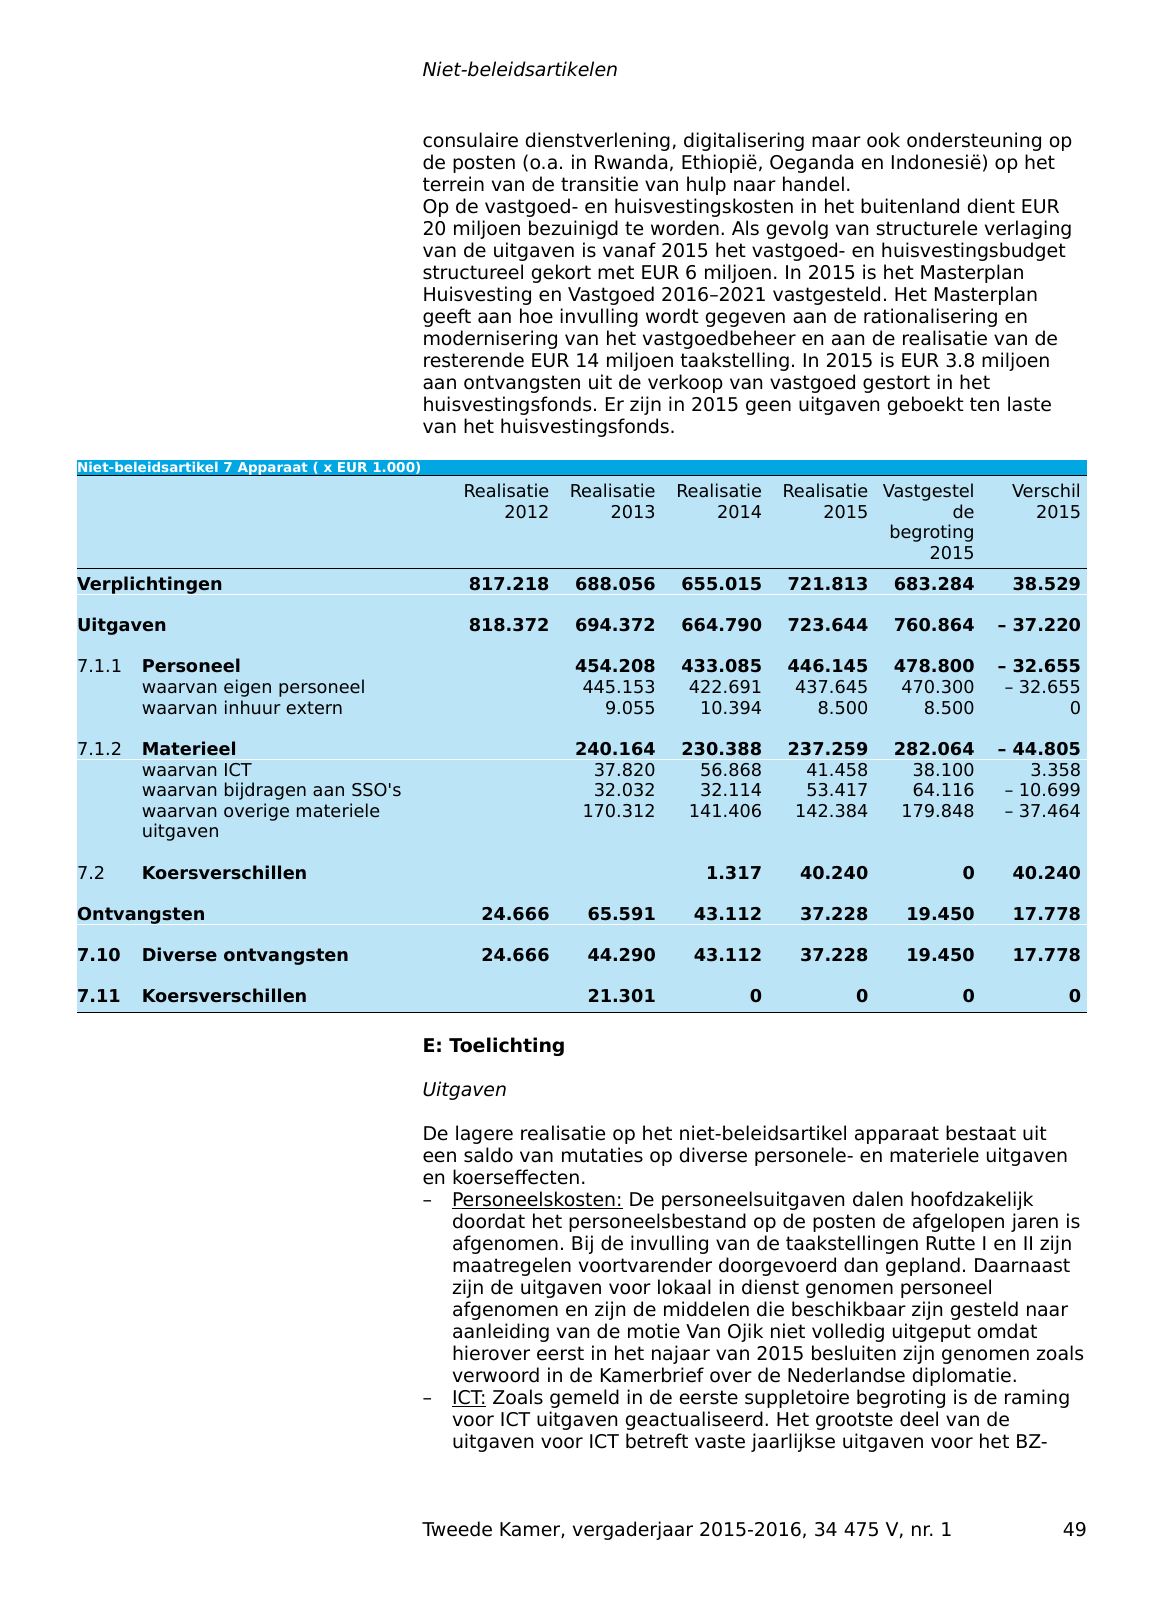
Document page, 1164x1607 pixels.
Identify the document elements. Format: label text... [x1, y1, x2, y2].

table_cell 24.666 [449, 904, 555, 924]
table_cell [768, 883, 874, 904]
table_cell 37.820 [555, 760, 661, 780]
table_cell 19.450 [874, 904, 980, 924]
table_cell [77, 718, 136, 739]
table_cell 64.116 [874, 780, 980, 801]
table_cell Koersverschillen [136, 863, 449, 883]
table_cell [980, 842, 1087, 863]
table_cell 694.372 [555, 615, 661, 636]
table_cell [449, 925, 555, 945]
table_cell 65.591 [555, 904, 661, 924]
table_cell Verplichtingen [77, 569, 449, 594]
table_cell [980, 595, 1087, 615]
table_cell [449, 760, 555, 780]
table_cell [874, 883, 980, 904]
table_cell [768, 925, 874, 945]
table_cell 0 [661, 986, 768, 1012]
table_cell waarvan bijdragen aan SSO's [136, 780, 449, 801]
table_cell 1.317 [661, 863, 768, 883]
table_cell [449, 718, 555, 739]
table_cell Realisatie 2013 [555, 476, 661, 568]
table_cell 40.240 [768, 863, 874, 883]
table_cell [449, 636, 555, 656]
table_cell [980, 636, 1087, 656]
table_cell Ontvangsten [77, 904, 449, 924]
table_cell [661, 718, 768, 739]
table_cell 422.691 [661, 677, 768, 698]
table_cell [874, 636, 980, 656]
table_cell waarvan eigen personeel [136, 677, 449, 698]
table_cell [136, 595, 449, 615]
table_cell – 37.464 [980, 801, 1087, 842]
table_cell [77, 698, 136, 718]
table_cell 43.112 [661, 945, 768, 966]
table_cell Materieel [136, 739, 449, 759]
table_cell [555, 595, 661, 615]
table_cell [77, 476, 136, 568]
table_cell [136, 842, 449, 863]
table_cell 179.848 [874, 801, 980, 842]
table_cell Realisatie 2012 [449, 476, 555, 568]
table_cell Koersverschillen [136, 986, 449, 1012]
table_cell [136, 718, 449, 739]
table_cell [77, 677, 136, 698]
text De lagere realisatie op het niet-beleidsartikel apparaat bestaat uit een saldo van mutaties op diverse personele- en materiele uitgaven en koerseffecten. [422, 1123, 1087, 1189]
table_cell 40.240 [980, 863, 1087, 883]
table_cell – 37.220 [980, 615, 1087, 636]
table_cell 17.778 [980, 904, 1087, 924]
table_cell [449, 677, 555, 698]
table_cell 0 [874, 863, 980, 883]
table_cell [874, 966, 980, 986]
table_cell [555, 966, 661, 986]
table_cell [874, 595, 980, 615]
table_cell 3.358 [980, 760, 1087, 780]
table_cell [874, 925, 980, 945]
table_cell [77, 925, 136, 945]
table_cell [449, 883, 555, 904]
table_cell [136, 925, 449, 945]
table_cell [449, 595, 555, 615]
table_cell [768, 842, 874, 863]
table_cell 0 [874, 986, 980, 1012]
table_cell 688.056 [555, 569, 661, 594]
table_cell 282.064 [874, 739, 980, 759]
table_cell 142.384 [768, 801, 874, 842]
table_cell [77, 801, 136, 842]
text – Personeelskosten: De personeelsuitgaven dalen hoofdzakelijk doordat het personeelsbestand op de posten de afgelopen jaren is afgenomen. Bij de invulling van de taakstellingen Rutte I en II zijn maatregelen voortvarender doorgevoerd dan gepland. Daarnaast zijn de uitgaven voor lokaal in dienst genomen personeel afgenomen en zijn de middelen die beschikbaar zijn gesteld naar aanleiding van de motie Van Ojik niet volledig uitgeput omdat hierover eerst in het najaar van 2015 besluiten zijn genomen zoals verwoord in de Kamerbrief over de Nederlandse diplomatie. [422, 1189, 1087, 1387]
table_cell [77, 636, 136, 656]
table_cell 38.100 [874, 760, 980, 780]
table_cell [555, 718, 661, 739]
table_cell [661, 636, 768, 656]
table_header Niet-beleidsartikel 7 Apparaat ( x EUR 1.000) [77, 460, 1087, 475]
table_cell [661, 966, 768, 986]
table_cell 8.500 [768, 698, 874, 718]
table_cell waarvan inhuur extern [136, 698, 449, 718]
table_cell [449, 801, 555, 842]
table_cell 664.790 [661, 615, 768, 636]
table_cell 437.645 [768, 677, 874, 698]
table_cell Personeel [136, 656, 449, 677]
table_cell 7.11 [77, 986, 136, 1012]
table_cell 0 [768, 986, 874, 1012]
table_cell 240.164 [555, 739, 661, 759]
table_cell waarvan overige materiele uitgaven [136, 801, 449, 842]
table_cell 43.112 [661, 904, 768, 924]
table_cell Diverse ontvangsten [136, 945, 449, 966]
table_cell [77, 842, 136, 863]
table_cell 683.284 [874, 569, 980, 594]
table_cell [449, 739, 555, 759]
table_cell 53.417 [768, 780, 874, 801]
table_cell [768, 595, 874, 615]
table_cell [449, 863, 555, 883]
table_cell 141.406 [661, 801, 768, 842]
table_cell 17.778 [980, 945, 1087, 966]
table_cell – 44.805 [980, 739, 1087, 759]
table_cell [136, 636, 449, 656]
text consulaire dienstverlening, digitalisering maar ook ondersteuning op de posten (o.a. in Rwanda, Ethiopië, Oeganda en Indonesië) op het terrein van de transitie van hulp naar handel. [422, 130, 1087, 196]
text – ICT: Zoals gemeld in de eerste suppletoire begroting is de raming voor ICT uitgaven geactualiseerd. Het grootste deel van de uitgaven voor ICT betreft vaste jaarlijkse uitgaven voor het BZ- [422, 1387, 1087, 1453]
table_cell Realisatie 2015 [768, 476, 874, 568]
table_cell Vastgestelde begroting 2015 [874, 476, 980, 568]
table_cell Verschil 2015 [980, 476, 1087, 568]
table_cell 446.145 [768, 656, 874, 677]
table_cell [555, 925, 661, 945]
table_cell [77, 595, 136, 615]
table_cell 721.813 [768, 569, 874, 594]
table_cell 24.666 [449, 945, 555, 966]
table_cell 470.300 [874, 677, 980, 698]
subtitle E: Toelichting [422, 1035, 1087, 1057]
table_cell 37.228 [768, 904, 874, 924]
table_cell 454.208 [555, 656, 661, 677]
table_cell 170.312 [555, 801, 661, 842]
table_cell [77, 883, 136, 904]
table_cell 445.153 [555, 677, 661, 698]
table_cell [980, 966, 1087, 986]
table_cell 433.085 [661, 656, 768, 677]
table_cell [136, 476, 449, 568]
table_cell 56.868 [661, 760, 768, 780]
table_cell Uitgaven [77, 615, 449, 636]
table_cell [449, 698, 555, 718]
table_cell – 10.699 [980, 780, 1087, 801]
table_cell waarvan ICT [136, 760, 449, 780]
table_cell [980, 925, 1087, 945]
table_cell 38.529 [980, 569, 1087, 594]
table_cell 32.114 [661, 780, 768, 801]
table_cell [768, 636, 874, 656]
table_cell [661, 842, 768, 863]
table_cell [874, 842, 980, 863]
table_cell 19.450 [874, 945, 980, 966]
table_cell 9.055 [555, 698, 661, 718]
table_cell [449, 986, 555, 1012]
table_cell 818.372 [449, 615, 555, 636]
table_cell 723.644 [768, 615, 874, 636]
table_cell 37.228 [768, 945, 874, 966]
table_cell [77, 780, 136, 801]
table_cell 44.290 [555, 945, 661, 966]
table_cell [980, 883, 1087, 904]
table_cell 10.394 [661, 698, 768, 718]
table_cell 817.218 [449, 569, 555, 594]
table_cell [661, 595, 768, 615]
table_cell 237.259 [768, 739, 874, 759]
table_cell 0 [980, 986, 1087, 1012]
table_cell [449, 842, 555, 863]
table_cell 7.1.2 [77, 739, 136, 759]
table_cell 8.500 [874, 698, 980, 718]
text Op de vastgoed- en huisvestingskosten in het buitenland dient EUR 20 miljoen bezuinigd te worden. Als gevolg van structurele verlaging van de uitgaven is vanaf 2015 het vastgoed- en huisvestingsbudget structureel gekort met EUR 6 miljoen. In 2015 is het Masterplan Huisvesting en Vastgoed 2016–2021 vastgesteld. Het Masterplan geeft aan hoe invulling wordt gegeven aan de rationalisering en modernisering van het vastgoedbeheer en aan de realisatie van de resterende EUR 14 miljoen taakstelling. In 2015 is EUR 3.8 miljoen aan ontvangsten uit de verkoop van vastgoed gestort in het huisvestingsfonds. Er zijn in 2015 geen uitgaven geboekt ten laste van het huisvestingsfonds. [422, 196, 1087, 438]
table_cell [555, 883, 661, 904]
table_cell 7.2 [77, 863, 136, 883]
table_cell [661, 925, 768, 945]
table_cell [136, 883, 449, 904]
table_cell – 32.655 [980, 656, 1087, 677]
table_cell [874, 718, 980, 739]
subtitle Uitgaven [422, 1079, 1087, 1101]
table_cell [555, 842, 661, 863]
table_cell 32.032 [555, 780, 661, 801]
table_cell – 32.655 [980, 677, 1087, 698]
table_cell [449, 656, 555, 677]
table_cell [768, 966, 874, 986]
table_cell [136, 966, 449, 986]
table_cell 21.301 [555, 986, 661, 1012]
table_cell [449, 966, 555, 986]
table_cell 7.1.1 [77, 656, 136, 677]
table_cell 0 [980, 698, 1087, 718]
table_cell 760.864 [874, 615, 980, 636]
table_cell [555, 863, 661, 883]
table_cell 41.458 [768, 760, 874, 780]
table_cell [77, 966, 136, 986]
table_cell [661, 883, 768, 904]
table_cell 655.015 [661, 569, 768, 594]
table_cell 230.388 [661, 739, 768, 759]
table_cell [77, 760, 136, 780]
table_cell Realisatie 2014 [661, 476, 768, 568]
table_cell [768, 718, 874, 739]
table_cell [449, 780, 555, 801]
table_cell [980, 718, 1087, 739]
table_cell 7.10 [77, 945, 136, 966]
table_cell [555, 636, 661, 656]
table_cell 478.800 [874, 656, 980, 677]
